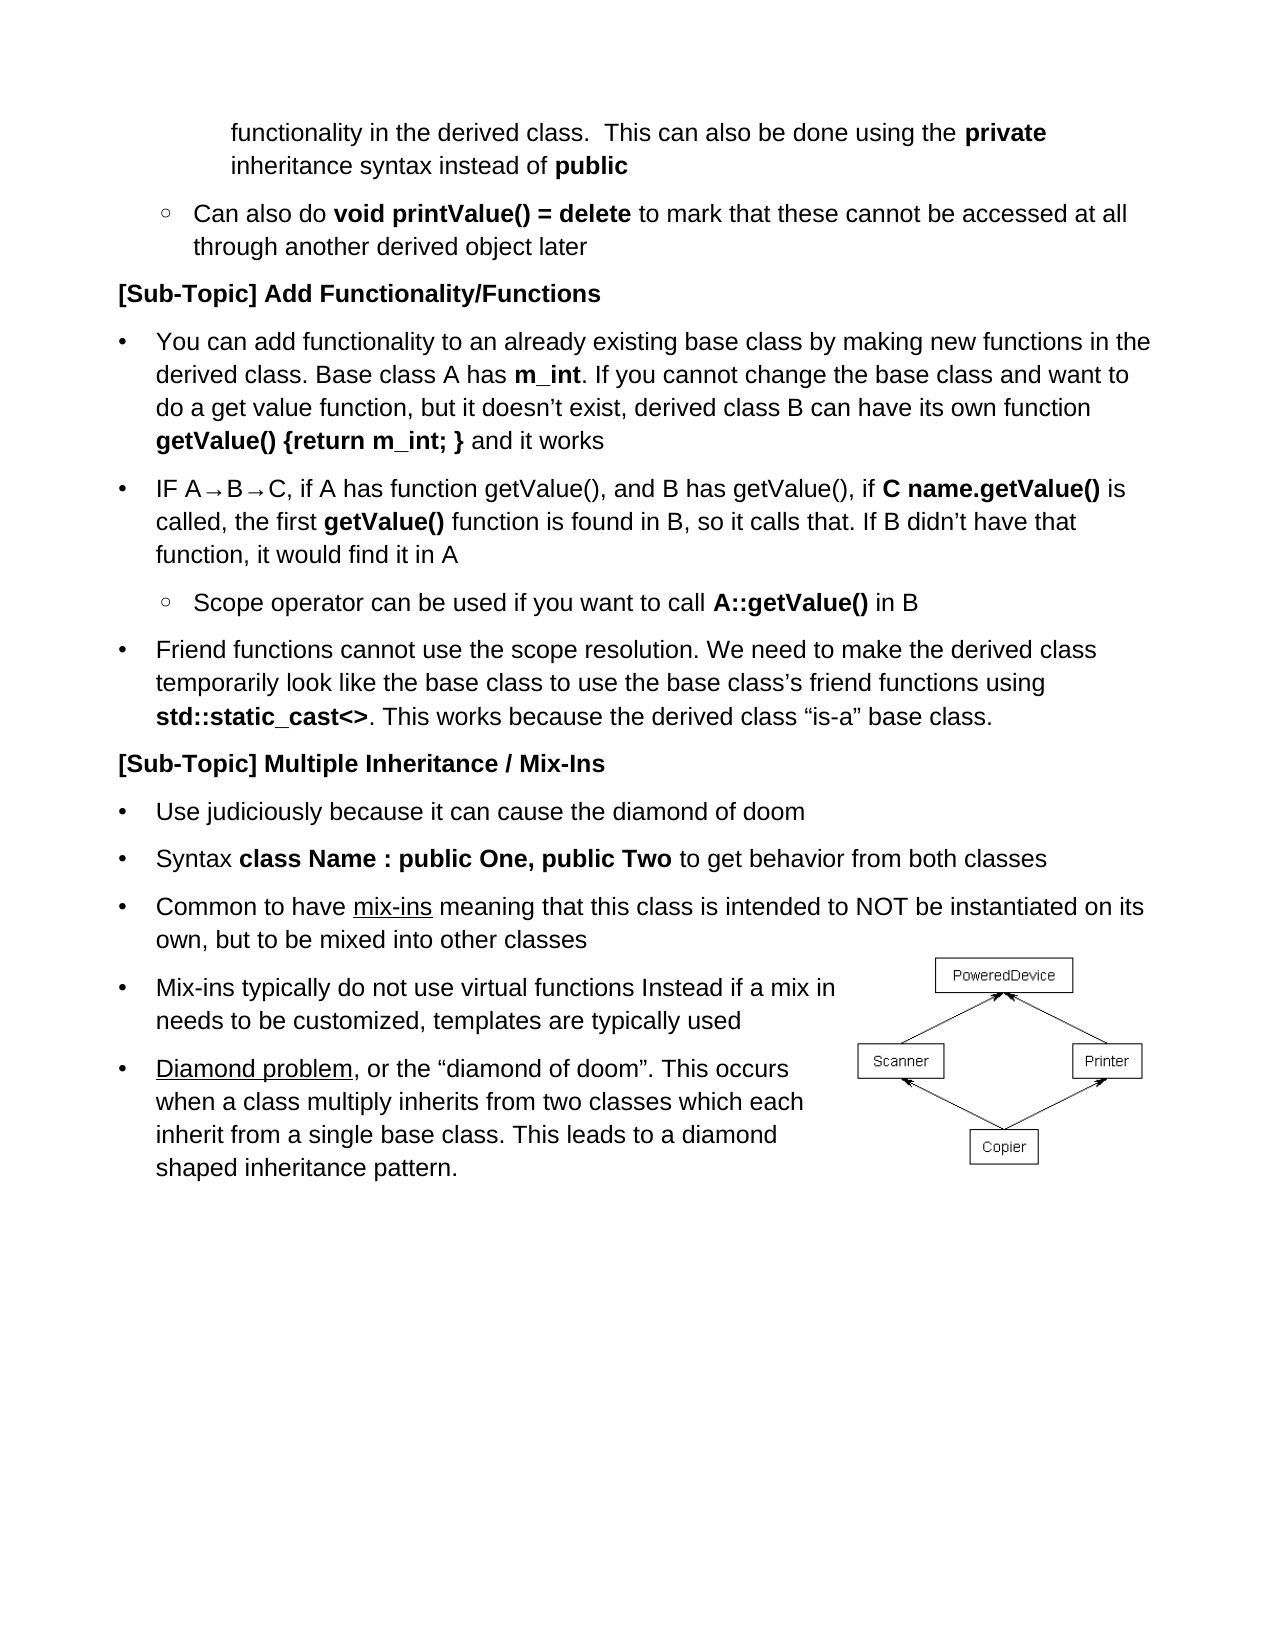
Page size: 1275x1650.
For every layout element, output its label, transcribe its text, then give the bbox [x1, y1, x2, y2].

list Mix-ins typically do not use virtual functions Instead if a mix in needs to be customized, templates are typically used [118, 973, 846, 1035]
list Syntax class Name : public One, public Two to get behavior from both classes [118, 844, 1157, 873]
list Can also do void printValue() = delete to mark that these cannot be accessed at all through another derived object later [156, 199, 1157, 261]
list Scope operator can be used if you want to call A::getValue() in B [156, 588, 1157, 616]
text [Sub-Topic] Add Functionality/Functions [118, 279, 1157, 308]
picture [846, 945, 1153, 1174]
list functionality in the derived class. This can also be done using the private inheritance syntax instead of public [193, 118, 1157, 180]
list Use judiciously because it can cause the diamond of doom [118, 797, 1157, 826]
list Diamond problem, or the “diamond of doom”. This occurs when a class multiply inherits from two classes which each inherit from a single base class. This leads to a diamond shaped inheritance pattern. [118, 1053, 1157, 1181]
text [Sub-Topic] Multiple Inheritance / Mix-Ins [118, 749, 1157, 778]
list Common to have mix-ins meaning that this class is intended to NOT be instantiated on its own, but to be mixed into other classes [118, 892, 1157, 954]
list You can add functionality to an already existing base class by making new functions in the derived class. Base class A has m_int. If you cannot change the base class and want to do a get value function, but it doesn’t exist, derived class B can have its own function getValue() {return m_int; } and it works [118, 327, 1157, 455]
list IF A→B→C, if A has function getValue(), and B has getValue(), if C name.getValue() is called, the first getValue() function is found in B, so it calls that. If B didn’t have that function, it would find it in A [118, 474, 1157, 569]
list Friend functions cannot use the scope resolution. We need to make the derived class temporarily look like the base class to use the base class’s friend functions using std::static_cast<>. This works because the derived class “is-a” base class. [118, 635, 1157, 730]
